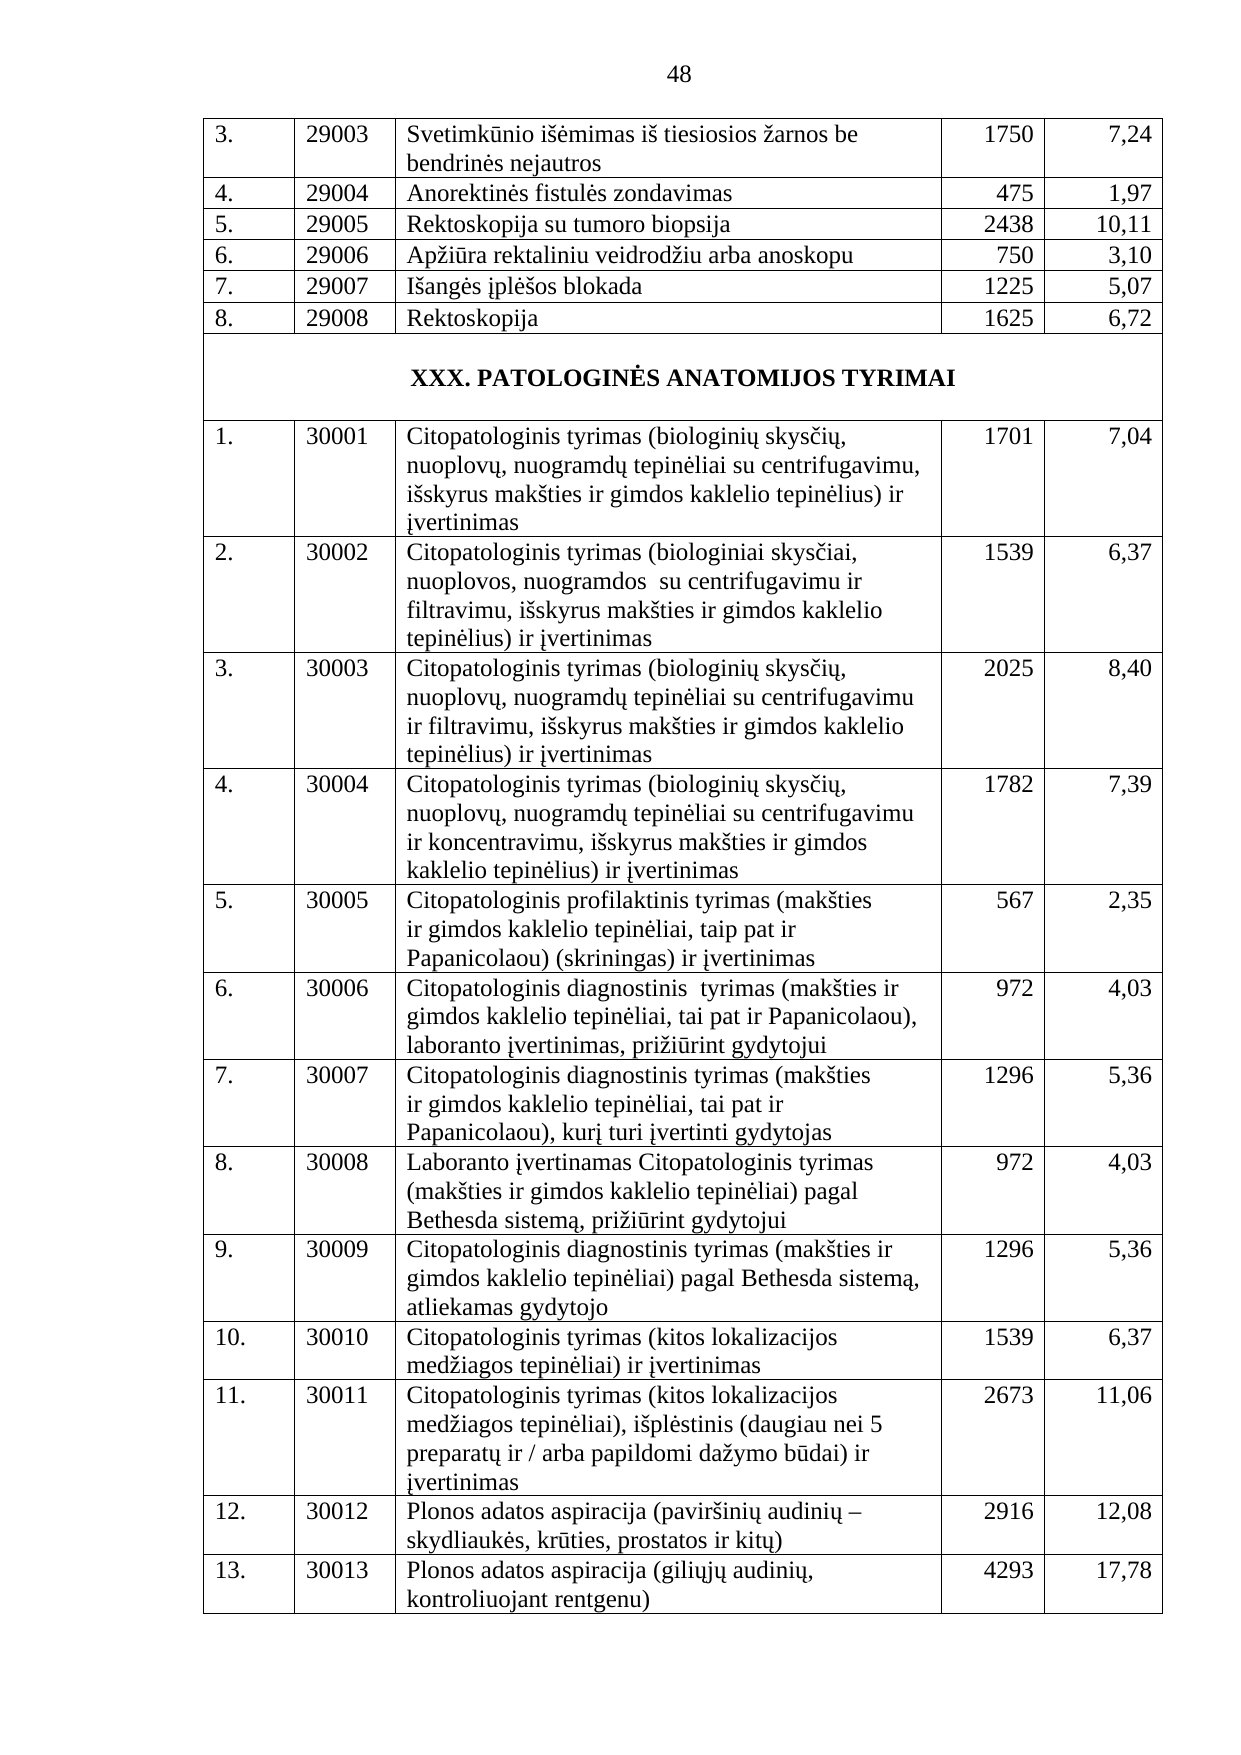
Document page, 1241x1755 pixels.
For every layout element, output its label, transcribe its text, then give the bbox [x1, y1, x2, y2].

table_cell 3. [204, 119, 294, 177]
table_cell 1539 [942, 537, 1044, 652]
table_cell 30005 [295, 885, 395, 972]
table_cell 7. [204, 1060, 294, 1146]
table_cell [1163, 884, 1240, 972]
table_cell 30011 [295, 1380, 395, 1495]
table_cell Rektoskopija su tumoro biopsija [396, 209, 941, 239]
table_cell [1163, 768, 1240, 884]
table_cell 972 [942, 973, 1044, 1059]
table_cell 2. [204, 537, 294, 652]
table_cell 11. [204, 1380, 294, 1495]
table_cell 972 [942, 1147, 1044, 1233]
table_cell 750 [942, 240, 1044, 270]
table_cell 6,37 [1045, 537, 1162, 652]
table_cell [1163, 1146, 1240, 1233]
table_cell 17,78 [1045, 1555, 1162, 1612]
table_cell 6,37 [1045, 1322, 1162, 1379]
table_cell [1163, 1554, 1240, 1612]
table_cell Citopatologinis tyrimas (biologinių skysčių, nuoplovų, nuogramdų tepinėliai su centrifugavimu, išskyrus makšties ir gimdos kaklelio tepinėlius) ir įvertinimas [396, 421, 941, 536]
table_cell Plonos adatos aspiracija (paviršinių audinių – skydliaukės, krūties, prostatos ir kitų) [396, 1496, 941, 1554]
table_cell 6. [204, 973, 294, 1059]
table_cell 5,07 [1045, 271, 1162, 302]
table_cell 4,03 [1045, 1147, 1162, 1233]
table_cell 10. [204, 1322, 294, 1379]
table_cell 30004 [295, 769, 395, 884]
table_cell 8,40 [1045, 653, 1162, 768]
table_cell 4. [204, 178, 294, 208]
table_cell 30012 [295, 1496, 395, 1554]
table_cell 7,24 [1045, 119, 1162, 177]
table_cell 475 [942, 178, 1044, 208]
table_cell 6,72 [1045, 303, 1162, 333]
table_cell 567 [942, 885, 1044, 972]
table_cell 5. [204, 885, 294, 972]
table_cell 1782 [942, 769, 1044, 884]
table_cell Citopatologinis tyrimas (kitos lokalizacijos medžiagos tepinėliai) ir įvertinimas [396, 1322, 941, 1379]
table_cell [1163, 1495, 1240, 1554]
table_cell Citopatologinis diagnostinis tyrimas (makšties ir gimdos kaklelio tepinėliai, tai pat ir Papanicolaou), kurį turi įvertinti gydytojas [396, 1060, 941, 1146]
table_cell 4. [204, 769, 294, 884]
table_cell 1296 [942, 1235, 1044, 1321]
table_cell 3,10 [1045, 240, 1162, 270]
table_cell Rektoskopija [396, 303, 941, 333]
table_cell [1163, 118, 1240, 177]
table_cell 3. [204, 653, 294, 768]
table_cell 29007 [295, 271, 395, 302]
table_cell 1750 [942, 119, 1044, 177]
table_cell 8. [204, 1147, 294, 1233]
table_cell Citopatologinis diagnostinis tyrimas (makšties ir gimdos kaklelio tepinėliai, tai pat ir Papanicolaou), laboranto įvertinimas, prižiūrint gydytojui [396, 973, 941, 1059]
table_cell XXX. PATOLOGINĖS ANATOMIJOS TYRIMAI [204, 334, 1162, 420]
table_cell Citopatologinis tyrimas (kitos lokalizacijos medžiagos tepinėliai), išplėstinis (daugiau nei 5 preparatų ir / arba papildomi dažymo būdai) ir įvertinimas [396, 1380, 941, 1495]
table_cell 1. [204, 421, 294, 536]
table_cell 2,35 [1045, 885, 1162, 972]
table_cell 2673 [942, 1380, 1044, 1495]
table_cell 2025 [942, 653, 1044, 768]
table_cell Laboranto įvertinamas Citopatologinis tyrimas (makšties ir gimdos kaklelio tepinėliai) pagal Bethesda sistemą, prižiūrint gydytojui [396, 1147, 941, 1233]
table_cell Svetimkūnio išėmimas iš tiesiosios žarnos be bendrinės nejautros [396, 119, 941, 177]
table_cell 12. [204, 1496, 294, 1554]
table_cell 12,08 [1045, 1496, 1162, 1554]
table_cell 5. [204, 209, 294, 239]
table_cell 9. [204, 1235, 294, 1321]
table_cell 30007 [295, 1060, 395, 1146]
table_cell 30003 [295, 653, 395, 768]
table_cell 29005 [295, 209, 395, 239]
table_cell 6. [204, 240, 294, 270]
table_cell [1163, 536, 1240, 652]
table_cell 1296 [942, 1060, 1044, 1146]
table_cell 1701 [942, 421, 1044, 536]
table_cell Plonos adatos aspiracija (giliųjų audinių, kontroliuojant rentgenu) [396, 1555, 941, 1612]
table_cell 7,04 [1045, 421, 1162, 536]
table_cell Citopatologinis diagnostinis tyrimas (makšties ir gimdos kaklelio tepinėliai) pagal Bethesda sistemą, atliekamas gydytojo [396, 1235, 941, 1321]
table_cell [1163, 270, 1240, 302]
table_cell Citopatologinis tyrimas (biologinių skysčių, nuoplovų, nuogramdų tepinėliai su centrifugavimu ir koncentravimu, išskyrus makšties ir gimdos kaklelio tepinėlius) ir įvertinimas [396, 769, 941, 884]
table_cell 1625 [942, 303, 1044, 333]
table_cell 4,03 [1045, 973, 1162, 1059]
table_cell 30008 [295, 1147, 395, 1233]
table_cell 29003 [295, 119, 395, 177]
table_cell [1163, 1321, 1240, 1379]
table_cell [1163, 302, 1240, 333]
table_cell Anorektinės fistulės zondavimas [396, 178, 941, 208]
table_cell 7. [204, 271, 294, 302]
table_cell 30001 [295, 421, 395, 536]
table_cell [1163, 420, 1240, 536]
table_cell 30013 [295, 1555, 395, 1612]
table_cell 5,36 [1045, 1235, 1162, 1321]
table_cell 8. [204, 303, 294, 333]
table_cell 29006 [295, 240, 395, 270]
table_cell 30006 [295, 973, 395, 1059]
table_cell 11,06 [1045, 1380, 1162, 1495]
table_cell [1163, 177, 1240, 208]
table_cell 1225 [942, 271, 1044, 302]
table_cell 29004 [295, 178, 395, 208]
table_cell 10,11 [1045, 209, 1162, 239]
table_cell 4293 [942, 1555, 1044, 1612]
table_cell [1163, 1379, 1240, 1495]
table_cell Citopatologinis tyrimas (biologinių skysčių, nuoplovų, nuogramdų tepinėliai su centrifugavimu ir filtravimu, išskyrus makšties ir gimdos kaklelio tepinėlius) ir įvertinimas [396, 653, 941, 768]
table_cell [1163, 652, 1240, 768]
table_cell Citopatologinis profilaktinis tyrimas (makšties ir gimdos kaklelio tepinėliai, taip pat ir Papanicolaou) (skriningas) ir įvertinimas [396, 885, 941, 972]
table_cell [1163, 239, 1240, 270]
table_cell 7,39 [1045, 769, 1162, 884]
table_cell [1163, 208, 1240, 239]
table_cell [1163, 333, 1240, 420]
table_cell 1539 [942, 1322, 1044, 1379]
table_cell 30009 [295, 1235, 395, 1321]
table_cell 1,97 [1045, 178, 1162, 208]
table_cell 30010 [295, 1322, 395, 1379]
table_cell 13. [204, 1555, 294, 1612]
table_cell 5,36 [1045, 1060, 1162, 1146]
table_cell [1163, 972, 1240, 1059]
table_cell 29008 [295, 303, 395, 333]
table_cell 30002 [295, 537, 395, 652]
table_cell Apžiūra rektaliniu veidrodžiu arba anoskopu [396, 240, 941, 270]
table_cell 2438 [942, 209, 1044, 239]
table_cell Citopatologinis tyrimas (biologiniai skysčiai, nuoplovos, nuogramdos su centrifugavimu ir filtravimu, išskyrus makšties ir gimdos kaklelio tepinėlius) ir įvertinimas [396, 537, 941, 652]
table_cell 2916 [942, 1496, 1044, 1554]
table_cell Išangės įplėšos blokada [396, 271, 941, 302]
table_cell [1163, 1234, 1240, 1321]
table_cell [1163, 1059, 1240, 1146]
